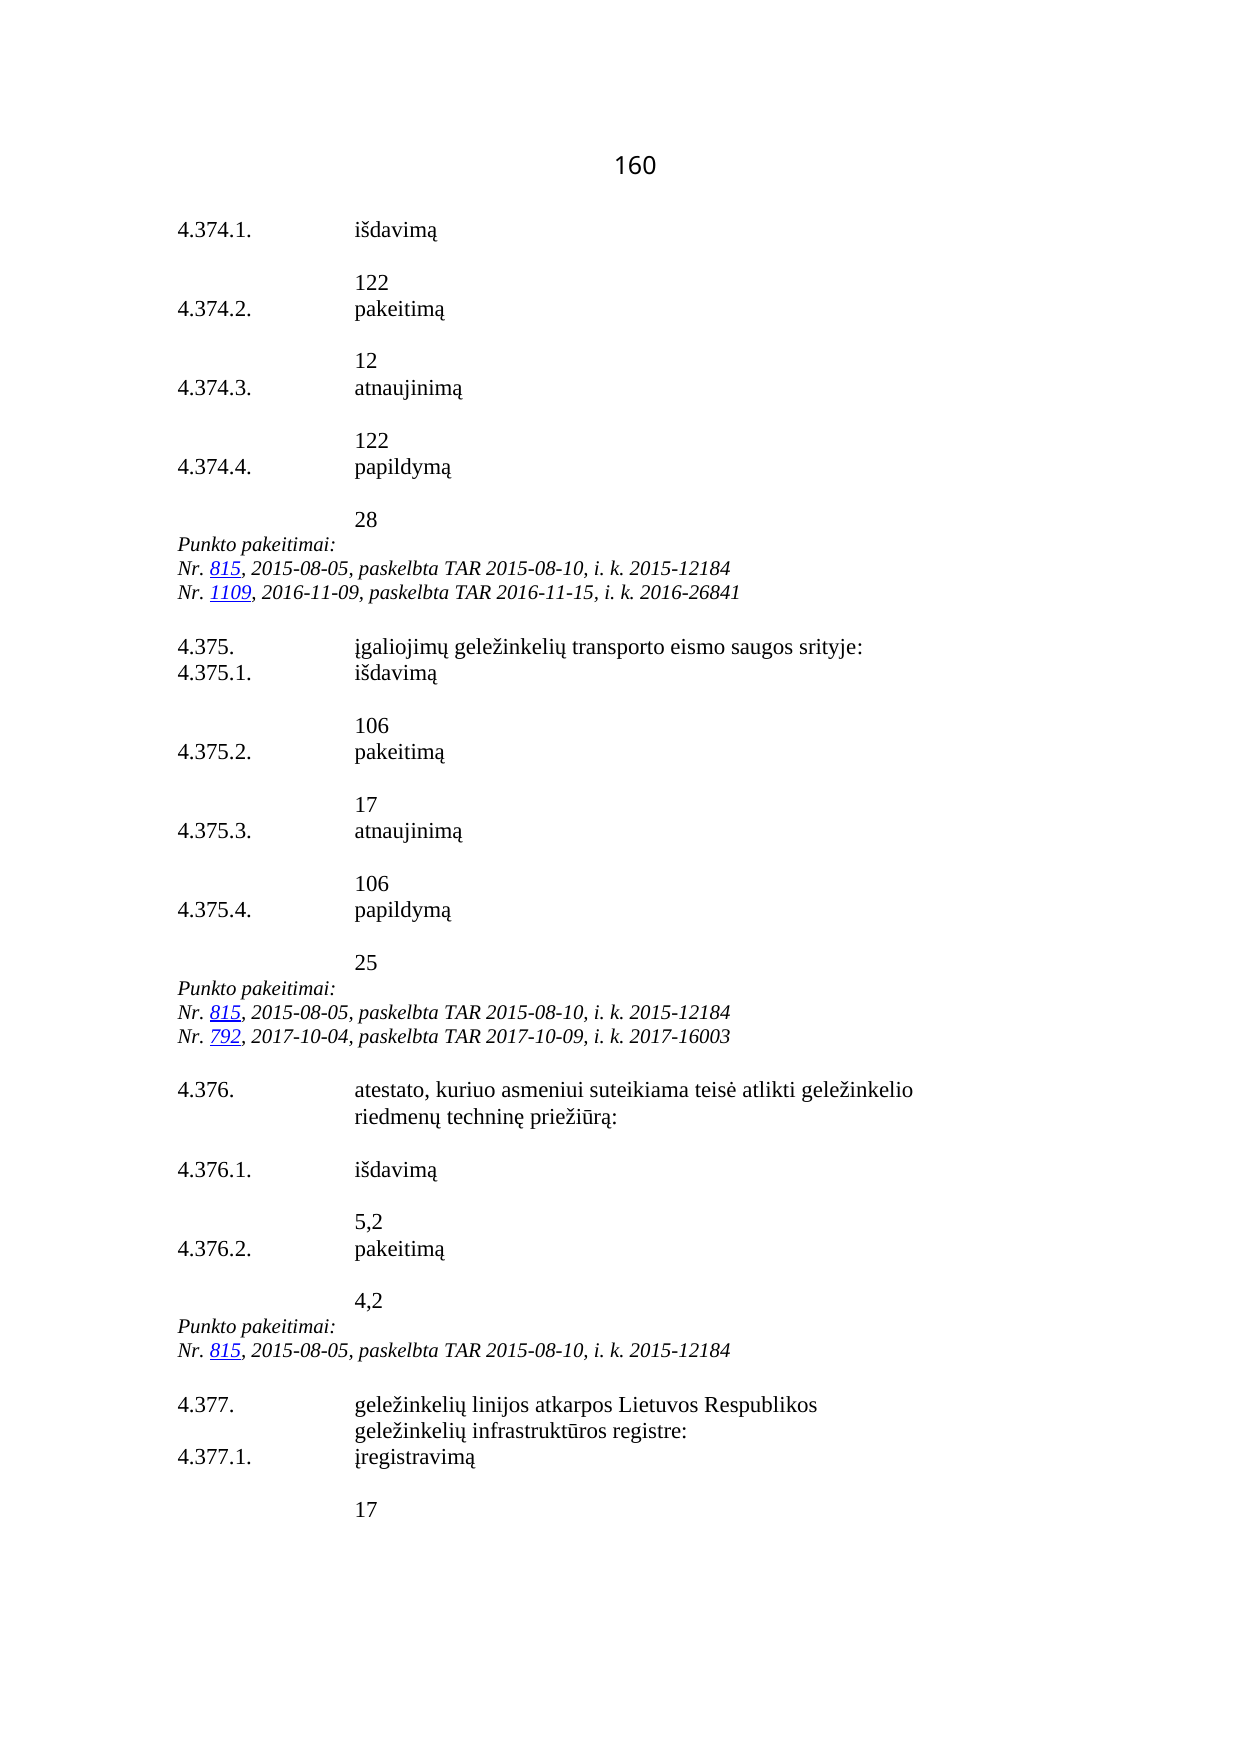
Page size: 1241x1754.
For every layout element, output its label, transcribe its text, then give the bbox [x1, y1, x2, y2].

text 4.377. geležinkelių linijos atkarpos Lietuvos Respublikos [177, 1391, 945, 1417]
text 4.376. atestato, kuriuo asmeniui suteikiama teisė atlikti geležinkelio [177, 1077, 945, 1103]
text Nr. 815, 2015-08-05, paskelbta TAR 2015-08-10, i. k. 2015-12184 [177, 556, 1093, 580]
text Punkto pakeitimai: [177, 1314, 1093, 1338]
text 4.375.3. atnaujinimą 106 [177, 817, 945, 897]
text Nr. 815, 2015-08-05, paskelbta TAR 2015-08-10, i. k. 2015-12184 [177, 1000, 1093, 1024]
text 4.375. įgaliojimų geležinkelių transporto eismo saugos srityje: [177, 633, 945, 659]
text 4.375.4. papildymą 25 [177, 897, 945, 976]
text 4.374.4. papildymą 28 [177, 453, 892, 532]
text geležinkelių infrastruktūros registre: [354, 1417, 945, 1443]
text Punkto pakeitimai: [177, 532, 1093, 556]
text 4.376.1. išdavimą 5,2 [177, 1156, 945, 1235]
text 4.375.2. pakeitimą 17 [177, 738, 945, 817]
text 4.374.1. išdavimą 122 [177, 216, 892, 295]
text 4.374.2. pakeitimą 12 [177, 295, 892, 374]
text 4.376.2. pakeitimą 4,2 [177, 1235, 945, 1314]
text Nr. 815, 2015-08-05, paskelbta TAR 2015-08-10, i. k. 2015-12184 [177, 1338, 1093, 1362]
text Punkto pakeitimai: [177, 976, 1093, 1000]
text Nr. 792, 2017-10-04, paskelbta TAR 2017-10-09, i. k. 2017-16003 [177, 1024, 1093, 1048]
text 4.374.3. atnaujinimą 122 [177, 374, 892, 453]
text Nr. 1109, 2016-11-09, paskelbta TAR 2016-11-15, i. k. 2016-26841 [177, 580, 1093, 604]
text riedmenų techninę priežiūrą: [354, 1103, 945, 1156]
text 4.377.1. įregistravimą 17 [177, 1443, 945, 1522]
text 4.375.1. išdavimą 106 [177, 659, 945, 738]
